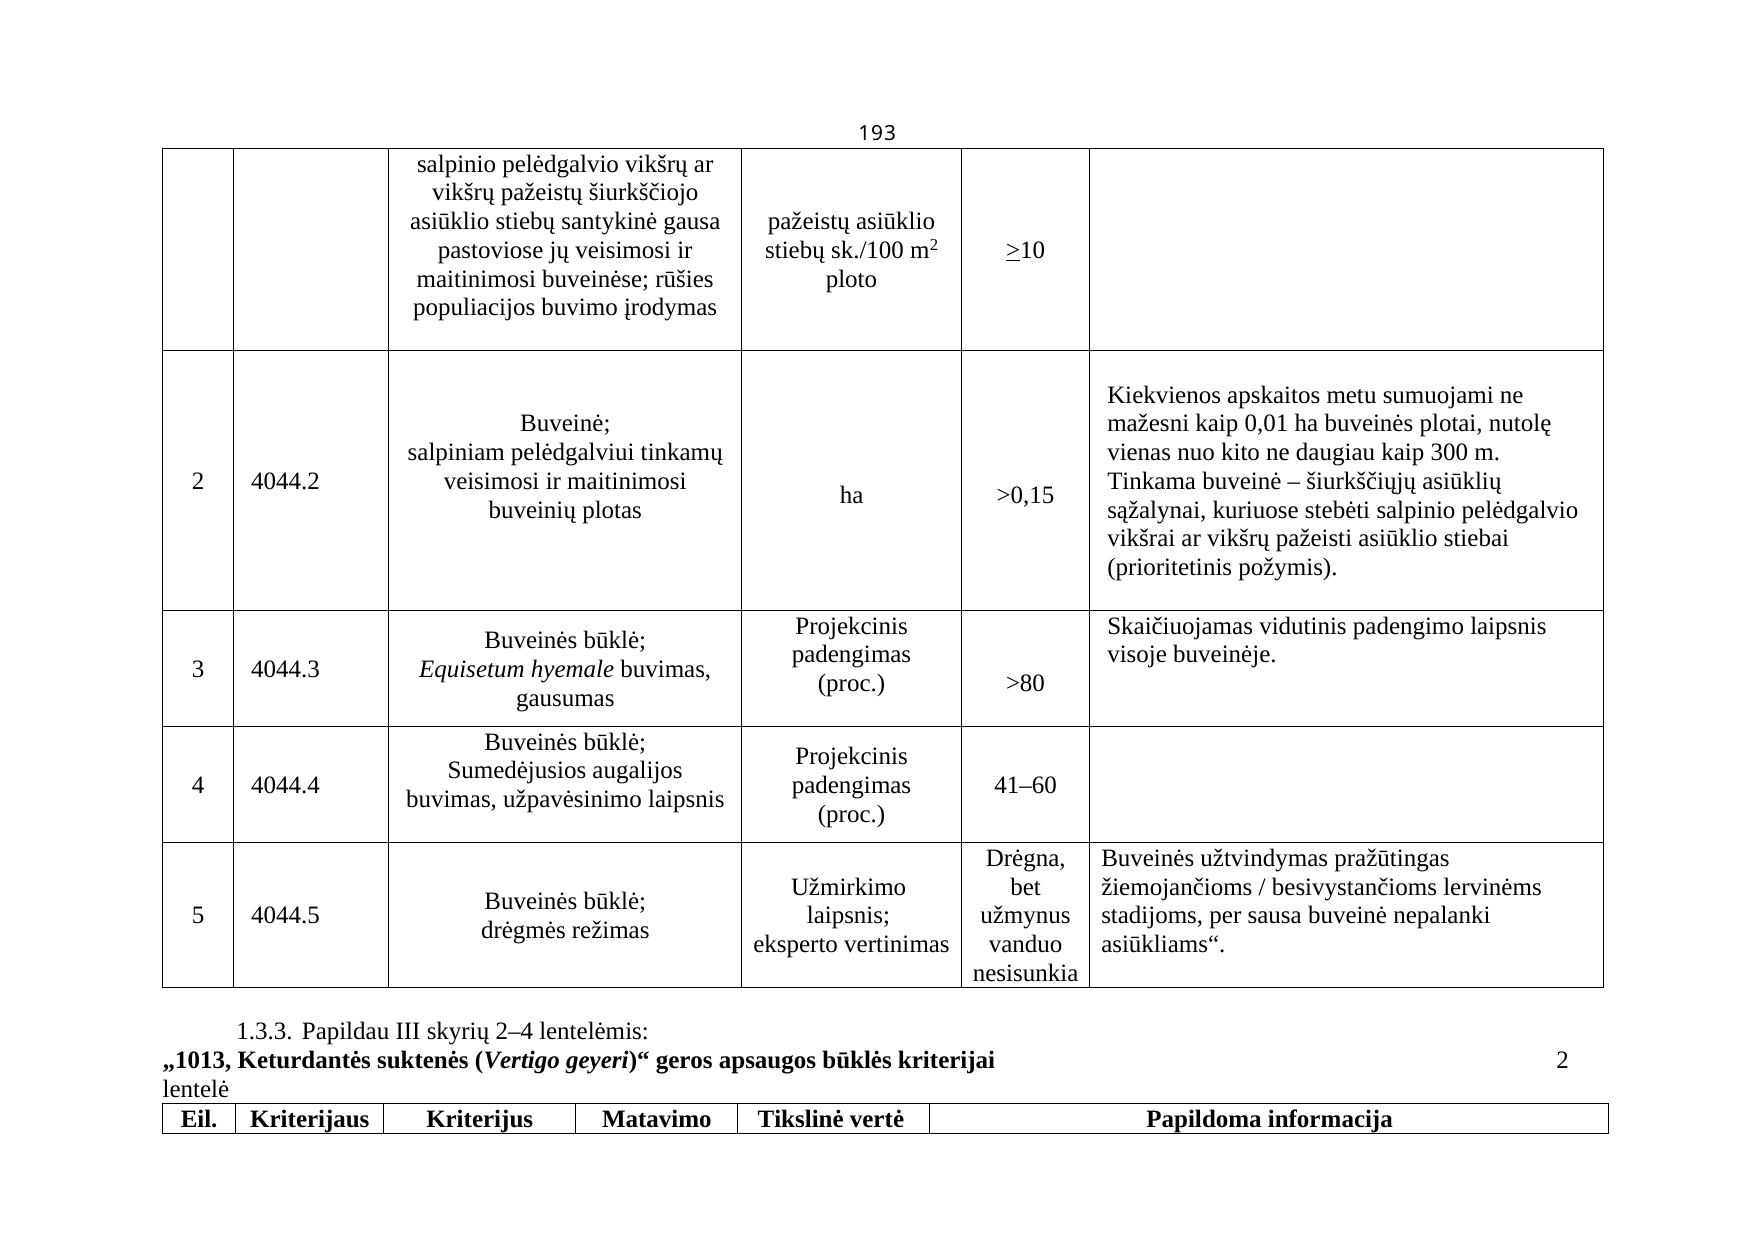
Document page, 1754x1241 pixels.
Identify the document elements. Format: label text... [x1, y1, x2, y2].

table_cell 41–60 [962, 727, 1089, 842]
table_cell >0,15 [962, 351, 1089, 610]
table_cell Kiekvienos apskaitos metu sumuojami ne mažesni kaip 0,01 ha buveinės plotai, nutolę vienas nuo kito ne daugiau kaip 300 m. Tinkama buveinė – šiurkščiųjų asiūklių sąžalynai, kuriuose stebėti salpinio pelėdgalvio vikšrai ar vikšrų pažeisti asiūklio stiebai (prioritetinis požymis). [1090, 351, 1603, 610]
table_cell pažeistų asiūklio stiebų sk./100 m2 ploto [742, 149, 961, 350]
table_cell >80 [962, 611, 1089, 726]
table_cell Užmirkimo laipsnis; eksperto vertinimas [742, 843, 961, 987]
table_cell 4 [163, 727, 233, 842]
table_cell Buveinė; salpiniam pelėdgalviui tinkamų veisimosi ir maitinimosi buveinių plotas [389, 351, 741, 610]
table_cell 5 [163, 843, 233, 987]
table_cell [1090, 149, 1603, 350]
table_cell Buveinės užtvindymas pražūtingas žiemojančioms / besivystančioms lervinėms stadijoms, per sausa buveinė nepalanki asiūkliams“. [1090, 843, 1603, 987]
table_cell Buveinės būklė; Sumedėjusios augalijos buvimas, užpavėsinimo laipsnis [389, 727, 741, 842]
table_cell Drėgna, bet užmynus vanduo nesisunkia [962, 843, 1089, 987]
table_cell Skaičiuojamas vidutinis padengimo laipsnis visoje buveinėje. [1090, 611, 1603, 726]
table_header Eil. [163, 1104, 235, 1132]
table_cell Buveinės būklė; Equisetum hyemale buvimas, gausumas [389, 611, 741, 726]
table_cell 4044.3 [234, 611, 388, 726]
table_cell [1090, 727, 1603, 842]
table_cell 4044.4 [234, 727, 388, 842]
table_header Papildoma informacija [930, 1104, 1608, 1132]
table_cell 2 [163, 351, 233, 610]
table_header Kriterijus [384, 1104, 575, 1132]
table_cell salpinio pelėdgalvio vikšrų ar vikšrų pažeistų šiurkščiojo asiūklio stiebų santykinė gausa pastoviose jų veisimosi ir maitinimosi buveinėse; rūšies populiacijos buvimo įrodymas [389, 149, 741, 350]
table_cell 3 [163, 611, 233, 726]
table_cell [163, 149, 233, 350]
table_cell >10 [962, 149, 1089, 350]
table_cell 4044.5 [234, 843, 388, 987]
table_header Matavimo [576, 1104, 737, 1132]
table_cell [234, 149, 388, 350]
table_header Tikslinė vertė [738, 1104, 929, 1132]
text 1.3.3. Papildau III skyrių 2–4 lentelėmis: [236, 1016, 1636, 1045]
text „1013, Keturdantės suktenės (Vertigo geyeri)“ geros apsaugos būklės kriterijai 2 lentelė [162, 1045, 1636, 1103]
table_cell Projekcinis padengimas (proc.) [742, 611, 961, 726]
table_cell 4044.2 [234, 351, 388, 610]
table_cell ha [742, 351, 961, 610]
table_cell Projekcinis padengimas (proc.) [742, 727, 961, 842]
table_cell Buveinės būklė; drėgmės režimas [389, 843, 741, 987]
table_header Kriterijaus [236, 1104, 383, 1132]
